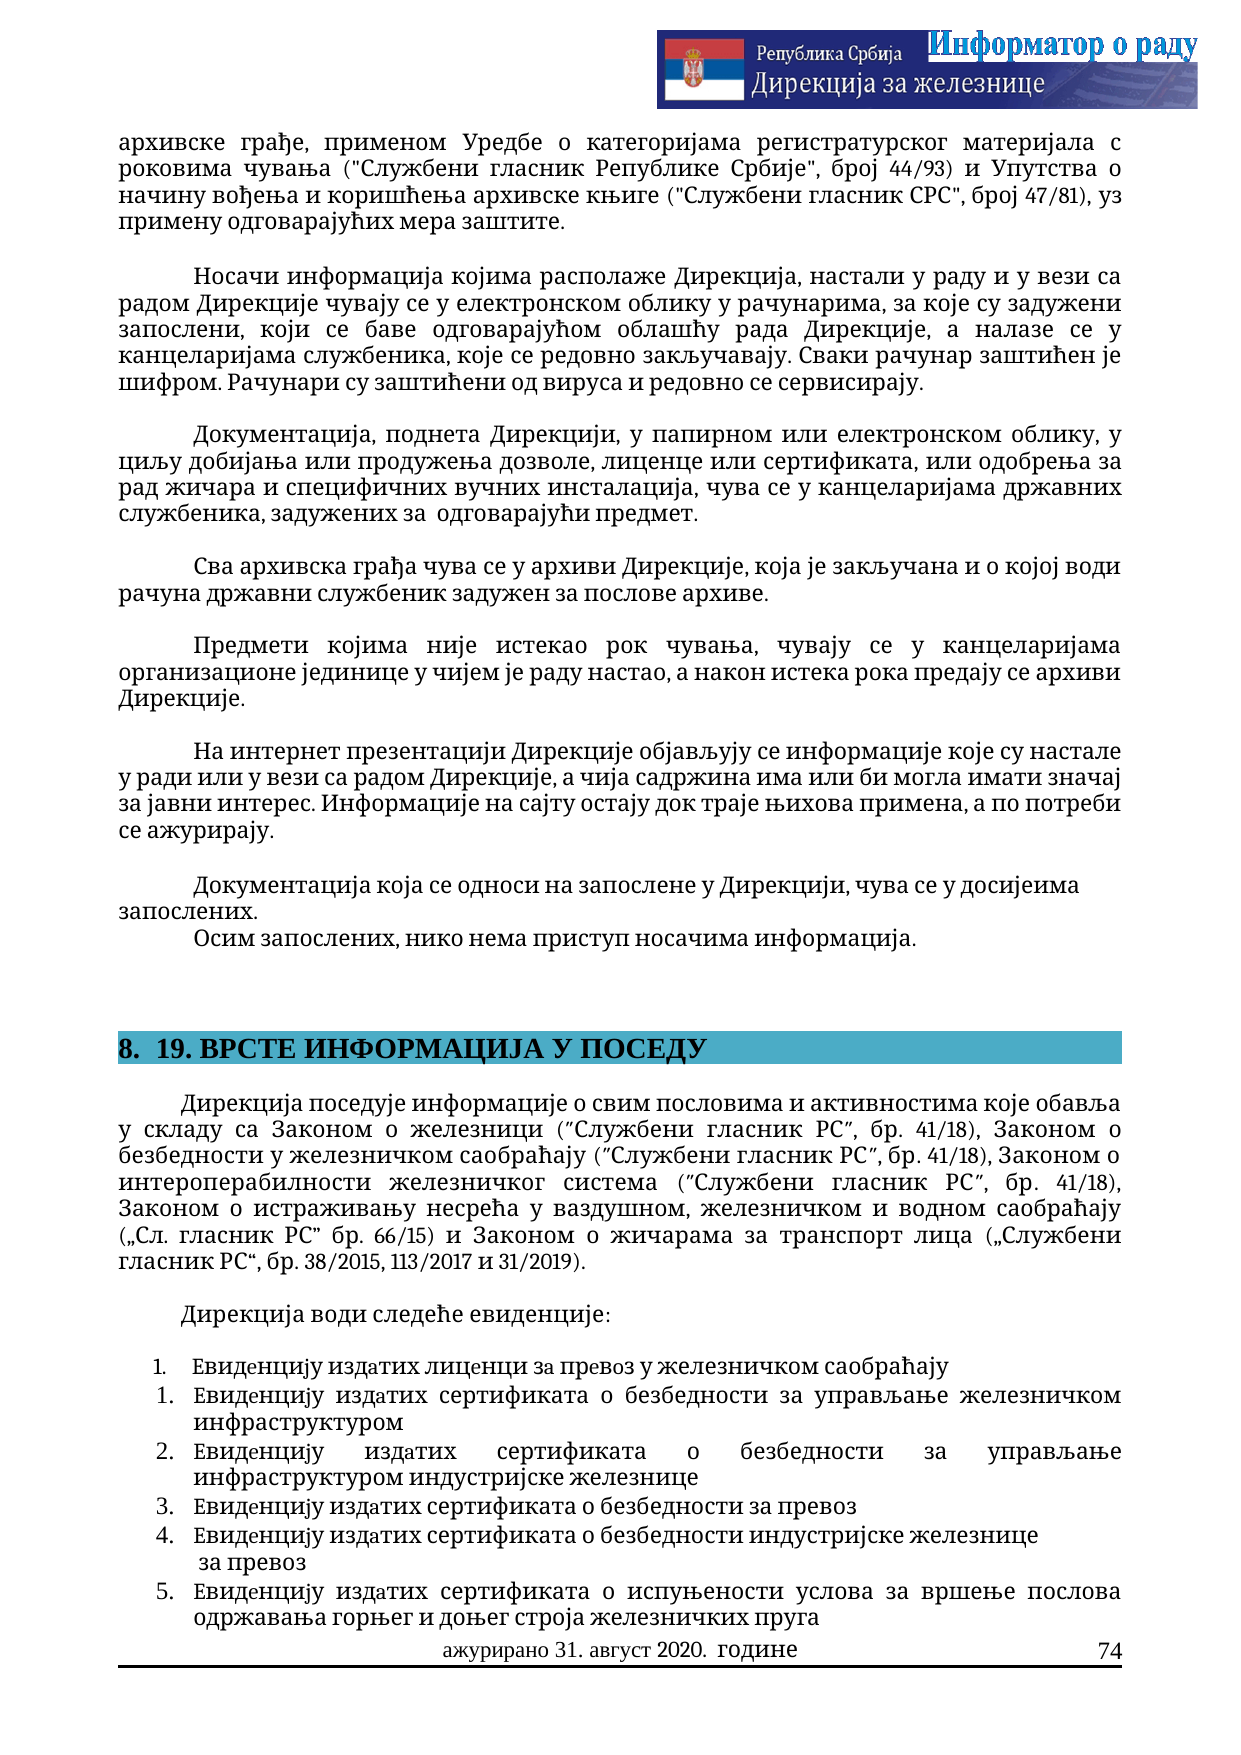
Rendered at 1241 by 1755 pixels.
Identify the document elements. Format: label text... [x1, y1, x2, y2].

list Eвидeнциjу издaтих сертификата о безбедности за управљање железничком инфраструктуром [156, 1381, 1122, 1436]
text Сва архивска грађа чува се у архиви Дирекције, која је закључана и о којој води рачуна државни службеник задужен за послове архиве. [118, 554, 1122, 607]
text архивске грађе, применом Уредбе о категоријама регистратурског материјала с роковима чувања ("Службени гласник Републике Србије", број 44/93) и Упутства о начину вођења и коришћења архивске књиге ("Службени гласник СРС", број 47/81), уз примену одговарајућих мера заштите. [118, 130, 1122, 235]
text Носачи информација којима располаже Дирекција, настали у раду и у вези са радом Дирекције чувају се у електронском облику у рачунарима, за које су задужени запослени, који се баве одговарајућом облашћу рада Дирекције, а налазе се у канцеларијама службеника, које се редовно закључавају. Сваки рачунар заштићен је шифром. Рачунари су заштићени од вируса и редовно се сервисирају. [118, 264, 1122, 396]
text Дирекција води следеће евиденције: [118, 1301, 1122, 1328]
text На интернет презентацији Дирекције објављују се информације које су настале у ради или у вези са радом Дирекције, а чија садржина има или би могла имати значај за јавни интерес. Информације на сајту остају док траје њихова примена, а по потреби се ажурирају. [118, 738, 1122, 844]
text Осим запослених, нико нема приступ носачима информација. [118, 925, 1122, 952]
list Eвидeнциjу издaтих сертификата о безбедности за превоз [156, 1491, 1122, 1520]
list Eвидeнциjу издaтих сертификата о безбедности индустријске железнице [156, 1520, 1122, 1549]
text Документација која се односи на запослене у Дирекцији, чува се у досијеима запослених. [118, 873, 1122, 925]
subtitle 19. Врсте информација у поседу [118, 1031, 1122, 1064]
text 1. Eвидeнциjу издaтих лицeнци зa прeвoз у железничком саобраћају [118, 1354, 1122, 1381]
list Eвидeнциjу издaтих сертификата о испуњености услова за вршење послова одржавања горњег и доњег строја железничких пруга [156, 1576, 1122, 1631]
text Предмети којима није истекао рок чувања, чувају се у канцеларијама организационе јединице у чијем је раду настао, а након истека рока предају се архиви Дирекције. [118, 633, 1122, 712]
text за превоз [193, 1549, 1122, 1576]
text Документација, поднета Дирекцији, у папирном или електронском облику, у циљу добијања или продужења дозволе, лиценце или сертификата, или одобрења за рад жичара и специфичних вучних инсталација, чува се у канцеларијама државних службеника, задужених за одговарајући предмет. [118, 422, 1122, 528]
list Eвидeнциjу издaтих сертификата о безбедности за управљање инфраструктуром индустријске железнице [156, 1436, 1122, 1491]
text Дирекција поседује информације о свим пословима и активностима које обавља у складу са Законом о железници (″Службени гласник РС″, бр. 41/18), Законом о безбедности у железничком саобраћају (″Службени гласник РС″, бр. 41/18), Законом о интероперабилности железничког система (″Службени гласник РС″, бр. 41/18), Законом о истраживању несрећа у ваздушном, железничком и водном саобраћају („Сл. гласник РС” бр. 66/15) и Законом о жичарама за транспорт лица („Службени гласник РС“, бр. 38/2015, 113/2017 и 31/2019). [118, 1091, 1122, 1275]
